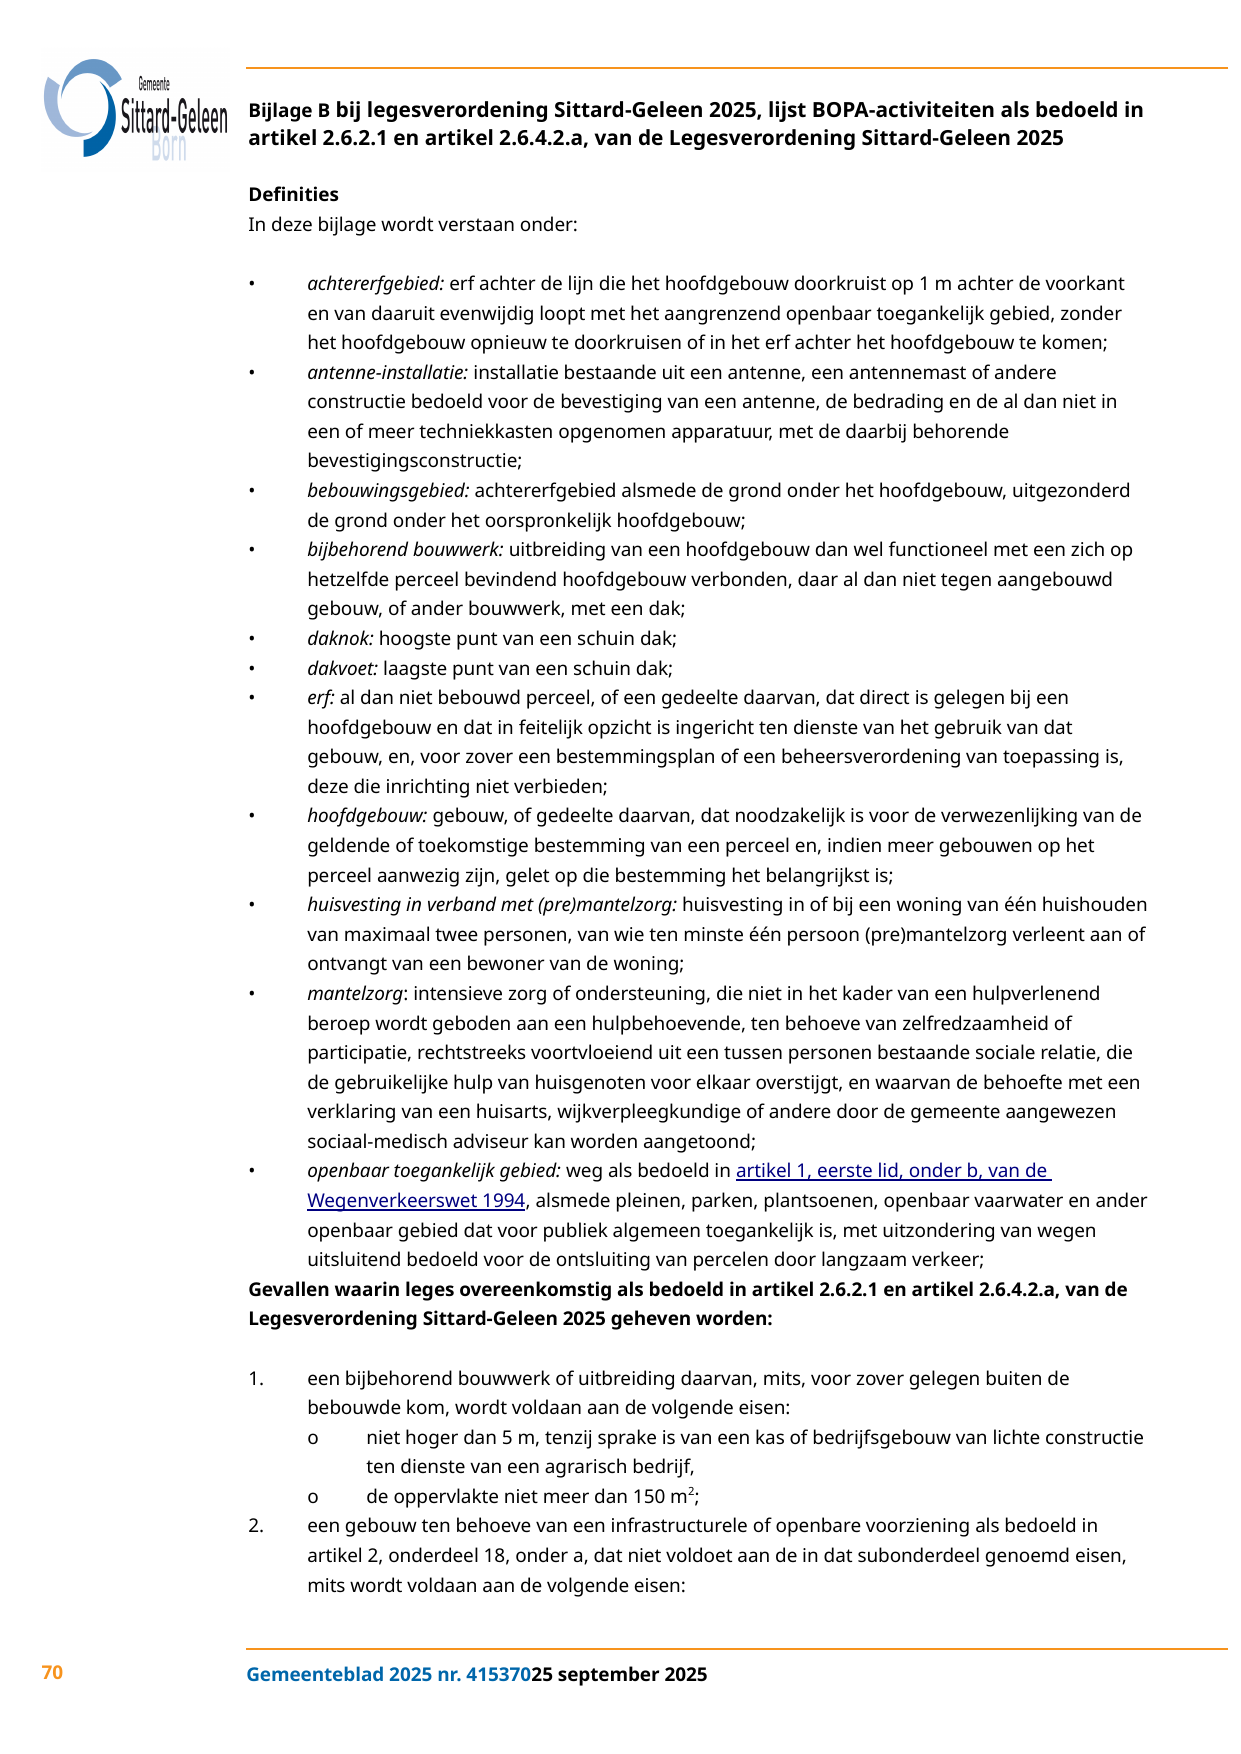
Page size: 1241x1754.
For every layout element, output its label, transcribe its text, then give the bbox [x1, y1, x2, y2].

list antenne-installatie: installatie bestaande uit een antenne, een antennemast of andere constructie bedoeld voor de bevestiging van een antenne, de bedrading en de al dan niet in een of meer techniekkasten opgenomen apparatuur, met de daarbij behorende bevestigingsconstructie; [248, 359, 1152, 473]
text In deze bijlage wordt verstaan onder: [248, 211, 1152, 237]
text Gevallen waarin leges overeenkomstig als bedoeld in artikel 2.6.2.1 en artikel 2.6.4.2.a, van de Legesverordening Sittard-Geleen 2025 geheven worden: [248, 1276, 1152, 1331]
list daknok: hoogste punt van een schuin dak; [248, 625, 1152, 651]
list bebouwingsgebied: achtererfgebied alsmede de grond onder het hoofdgebouw, uitgezonderd de grond onder het oorspronkelijk hoofdgebouw; [248, 477, 1152, 532]
list erf: al dan niet bebouwd perceel, of een gedeelte daarvan, dat direct is gelegen bij een hoofdgebouw en dat in feitelijk opzicht is ingericht ten dienste van het gebruik van dat gebouw, en, voor zover een bestemmingsplan of een beheersverordening van toepassing is, deze die inrichting niet verbieden; [248, 684, 1152, 799]
list huisvesting in verband met (pre)mantelzorg: huisvesting in of bij een woning van één huishouden van maximaal twee personen, van wie ten minste één persoon (pre)mantelzorg verleent aan of ontvangt van een bewoner van de woning; [248, 891, 1152, 976]
text Definities [248, 181, 1152, 207]
list een gebouw ten behoeve van een infrastructurele of openbare voorziening als bedoeld in artikel 2, onderdeel 18, onder a, dat niet voldoet aan de in dat subonderdeel genoemd eisen, mits wordt voldaan aan de volgende eisen: [248, 1513, 1152, 1597]
picture [41, 47, 231, 172]
text Bijlage B bij legesverordening Sittard-Geleen 2025, lijst BOPA-activiteiten als bedoeld in artikel 2.6.2.1 en artikel 2.6.4.2.a, van de Legesverordening Sittard-Geleen 2025 [248, 95, 1152, 152]
list de oppervlakte niet meer dan 150 m2; [307, 1483, 1152, 1509]
list hoofdgebouw: gebouw, of gedeelte daarvan, dat noodzakelijk is voor de verwezenlijking van de geldende of toekomstige bestemming van een perceel en, indien meer gebouwen op het perceel aanwezig zijn, gelet op die bestemming het belangrijkst is; [248, 803, 1152, 887]
list dakvoet: laagste punt van een schuin dak; [248, 655, 1152, 680]
list bijbehorend bouwwerk: uitbreiding van een hoofdgebouw dan wel functioneel met een zich op hetzelfde perceel bevindend hoofdgebouw verbonden, daar al dan niet tegen aangebouwd gebouw, of ander bouwwerk, met een dak; [248, 536, 1152, 621]
list mantelzorg: intensieve zorg of ondersteuning, die niet in het kader van een hulpverlenend beroep wordt geboden aan een hulpbehoevende, ten behoeve van zelfredzaamheid of participatie, rechtstreeks voortvloeiend uit een tussen personen bestaande sociale relatie, die de gebruikelijke hulp van huisgenoten voor elkaar overstijgt, en waarvan de behoefte met een verklaring van een huisarts, wijkverpleegkundige of andere door de gemeente aangewezen sociaal-medisch adviseur kan worden aangetoond; [248, 980, 1152, 1154]
list achtererfgebied: erf achter de lijn die het hoofdgebouw doorkruist op 1 m achter de voorkant en van daaruit evenwijdig loopt met het aangrenzend openbaar toegankelijk gebied, zonder het hoofdgebouw opnieuw te doorkruisen of in het erf achter het hoofdgebouw te komen; [248, 270, 1152, 355]
list niet hoger dan 5 m, tenzij sprake is van een kas of bedrijfsgebouw van lichte constructie ten dienste van een agrarisch bedrijf, [307, 1424, 1152, 1479]
list openbaar toegankelijk gebied: weg als bedoeld in artikel 1, eerste lid, onder b, van de Wegenverkeerswet 1994, alsmede pleinen, parken, plantsoenen, openbaar vaarwater en ander openbaar gebied dat voor publiek algemeen toegankelijk is, met uitzondering van wegen uitsluitend bedoeld voor de ontsluiting van percelen door langzaam verkeer; [248, 1158, 1152, 1272]
list een bijbehorend bouwwerk of uitbreiding daarvan, mits, voor zover gelegen buiten de bebouwde kom, wordt voldaan aan de volgende eisen: [248, 1365, 1152, 1420]
